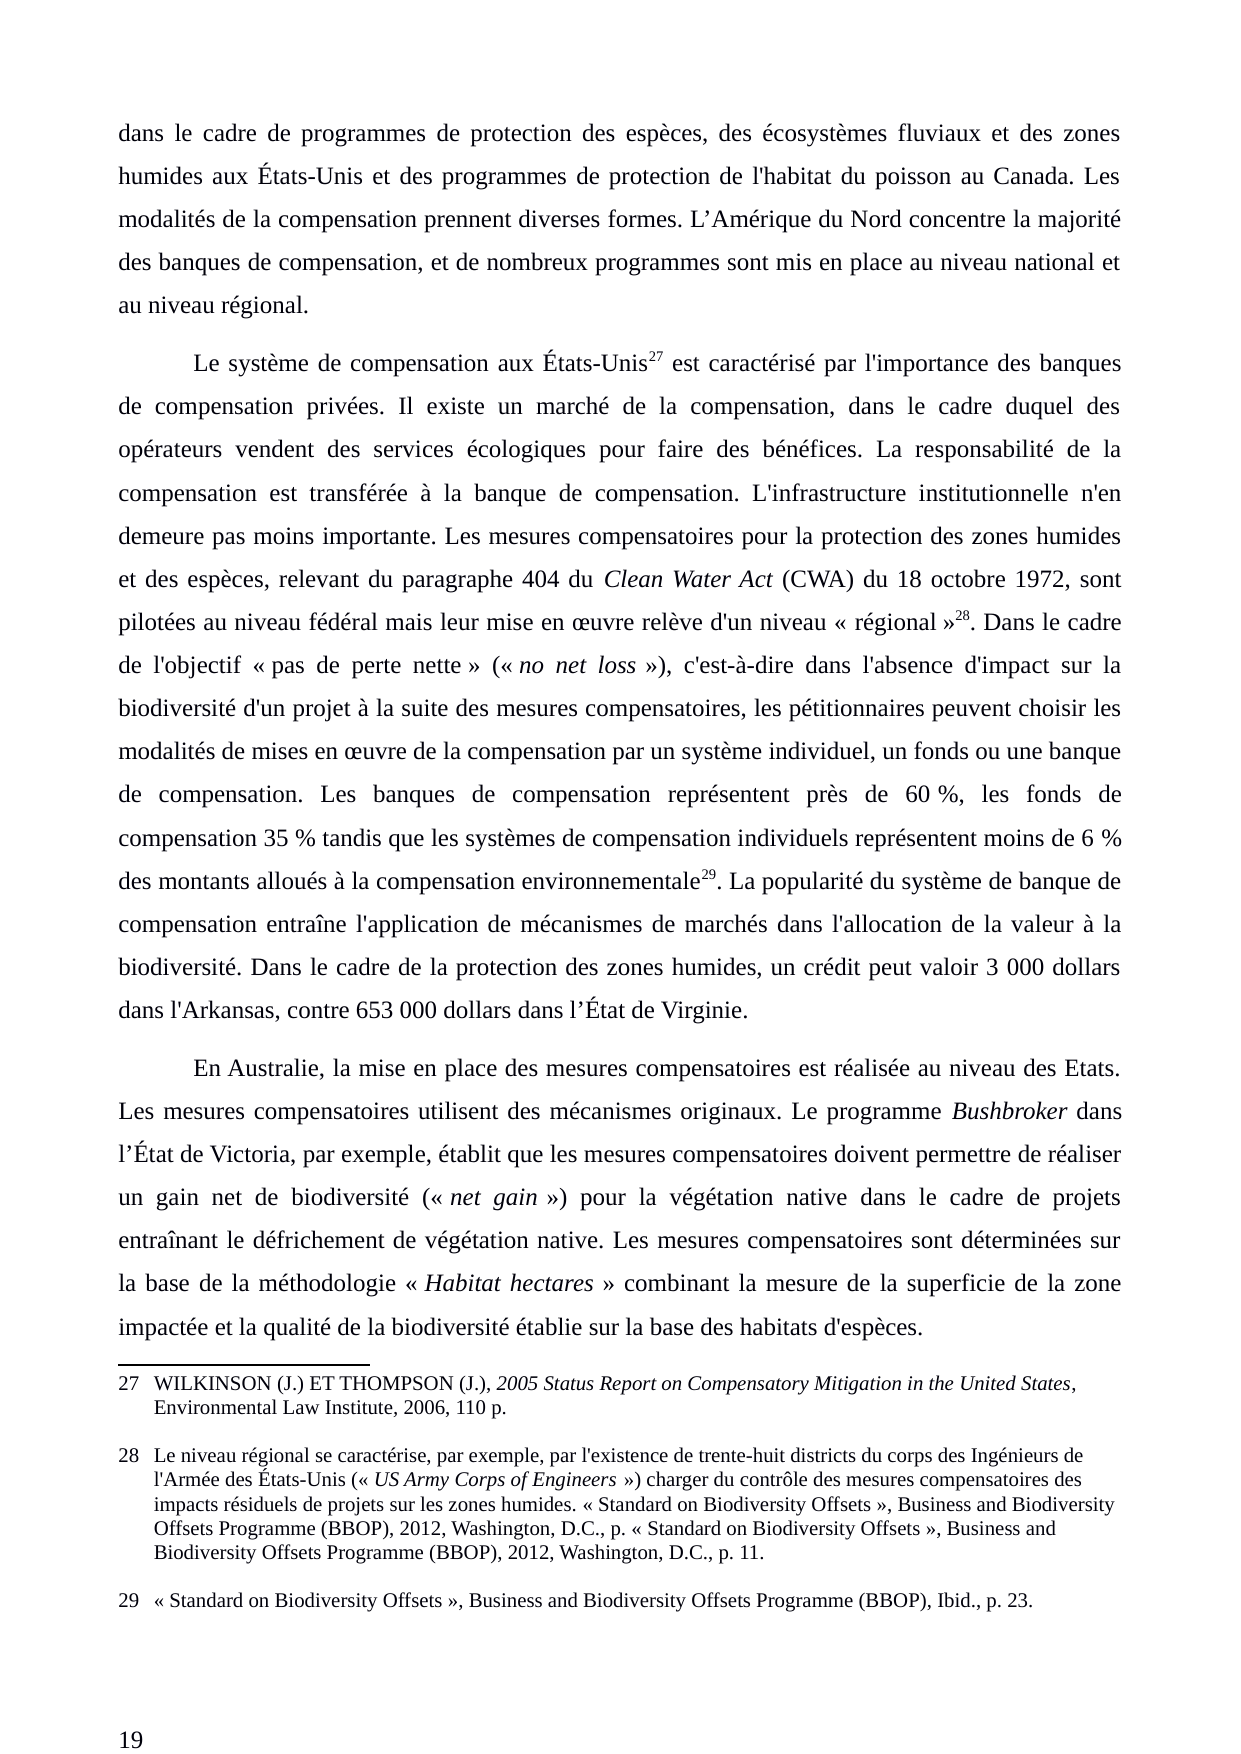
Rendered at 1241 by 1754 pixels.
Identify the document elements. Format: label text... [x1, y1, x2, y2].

text dans le cadre de programmes de protection des espèces, des écosystèmes fluviaux et des zones humides aux États-Unis et des programmes de protection de l'habitat du poisson au Canada. Les modalités de la compensation prennent diverses formes. L’Amérique du Nord concentre la majorité des banques de compensation, et de nombreux programmes sont mis en place au niveau national et au niveau régional. [118, 118, 1122, 319]
text « Standard on Biodiversity Offsets », Business and Biodiversity Offsets Programme (BBOP), Ibid., p. 23. [118, 1588, 1122, 1612]
text En Australie, la mise en place des mesures compensatoires est réalisée au niveau des Etats. Les mesures compensatoires utilisent des mécanismes originaux. Le programme Bushbroker dans l’État de Victoria, par exemple, établit que les mesures compensatoires doivent permettre de réaliser un gain net de biodiversité (« net gain ») pour la végétation native dans le cadre de projets entraînant le défrichement de végétation native. Les mesures compensatoires sont déterminées sur la base de la méthodologie « Habitat hectares » combinant la mesure de la superficie de la zone impactée et la qualité de la biodiversité établie sur la base des habitats d'espèces. [118, 1053, 1122, 1340]
text Le niveau régional se caractérise, par exemple, par l'existence de trente-huit districts du corps des Ingénieurs de l'Armée des États-Unis (« US Army Corps of Engineers ») charger du contrôle des mesures compensatoires des impacts résiduels de projets sur les zones humides. « Standard on Biodiversity Offsets », Business and Biodiversity Offsets Programme (BBOP), 2012, Washington, D.C., p. « Standard on Biodiversity Offsets », Business and Biodiversity Offsets Programme (BBOP), 2012, Washington, D.C., p. 11. [118, 1443, 1122, 1564]
text Le système de compensation aux États-Unis est caractérisé par l'importance des banques de compensation privées. Il existe un marché de la compensation, dans le cadre duquel des opérateurs vendent des services écologiques pour faire des bénéfices. La responsabilité de la compensation est transférée à la banque de compensation. L'infrastructure institutionnelle n'en demeure pas moins importante. Les mesures compensatoires pour la protection des zones humides et des espèces, relevant du paragraphe 404 du Clean Water Act (CWA) du 18 octobre 1972, sont pilotées au niveau fédéral mais leur mise en œuvre relève d'un niveau « régional ». Dans le cadre de l'objectif « pas de perte nette » (« no net loss »), c'est-à-dire dans l'absence d'impact sur la biodiversité d'un projet à la suite des mesures compensatoires, les pétitionnaires peuvent choisir les modalités de mises en œuvre de la compensation par un système individuel, un fonds ou une banque de compensation. Les banques de compensation représentent près de 60 %, les fonds de compensation 35 % tandis que les systèmes de compensation individuels représentent moins de 6 % des montants alloués à la compensation environnementale. La popularité du système de banque de compensation entraîne l'application de mécanismes de marchés dans l'allocation de la valeur à la biodiversité. Dans le cadre de la protection des zones humides, un crédit peut valoir 3 000 dollars dans l'Arkansas, contre 653 000 dollars dans l’État de Virginie. [118, 348, 1122, 1024]
text WILKINSON (J.) ET THOMPSON (J.), 2005 Status Report on Compensatory Mitigation in the United States, Environmental Law Institute, 2006, 110 p. [118, 1371, 1122, 1419]
